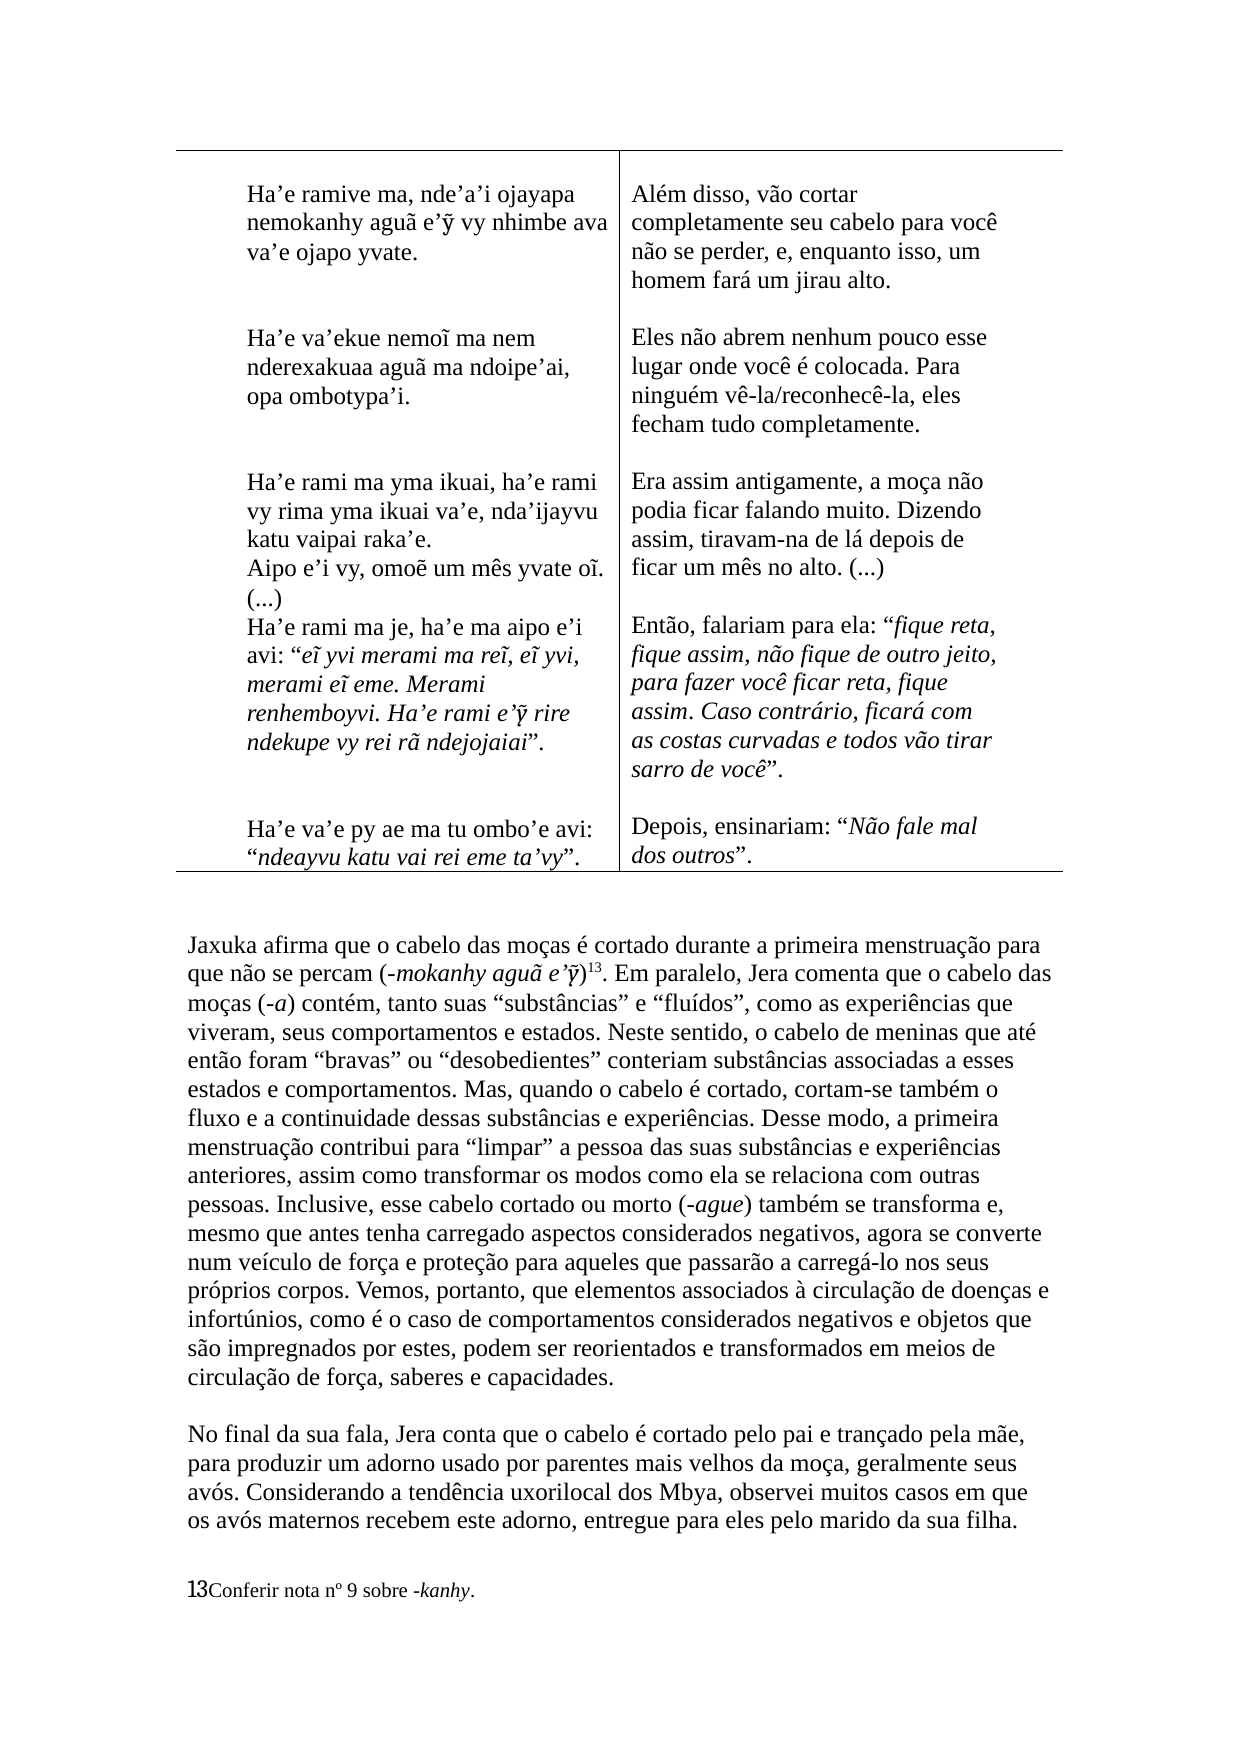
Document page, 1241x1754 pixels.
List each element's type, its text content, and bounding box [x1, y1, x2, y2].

table_header Ha’e ramive ma, nde’a’i ojayapa nemokanhy aguã e’ỹ vy nhimbe ava va’e ojapo yvate. Ha’e va’ekue nemoĩ ma nem nderexakuaa aguã ma ndoipe’ai, opa ombotypa’i. Ha’e rami ma yma ikuai, ha’e rami vy rima yma ikuai va’e, nda’ijayvu katu vaipai raka’e. Aipo e’i vy, omoẽ um mês yvate oĩ. (...) Ha’e rami ma je, ha’e ma aipo e’i avi: “eĩ yvi merami ma reĩ, eĩ yvi, merami eĩ eme. Merami renhemboyvi. Ha’e rami e’ỹ rire ndekupe vy rei rã ndejojaiai”. Ha’e va’e py ae ma tu ombo’e avi: “ndeayvu katu vai rei eme ta’vy”. [176, 151, 619, 871]
text No final da sua fala, Jera conta que o cabelo é cortado pelo pai e trançado pela mãe, para produzir um adorno usado por parentes mais velhos da moça, geralmente seus avós. Considerando a tendência uxorilocal dos Mbya, observei muitos casos em que os avós maternos recebem este adorno, entregue para eles pelo marido da sua filha. [187, 1419, 1053, 1534]
table_header Além disso, vão cortar completamente seu cabelo para você não se perder, e, enquanto isso, um homem fará um jirau alto. Eles não abrem nenhum pouco esse lugar onde você é colocada. Para ninguém vê-la/reconhecê-la, eles fecham tudo completamente. Era assim antigamente, a moça não podia ficar falando muito. Dizendo assim, tiravam-na de lá depois de ficar um mês no alto. (...) Então, falariam para ela: “fique reta, fique assim, não fique de outro jeito, para fazer você ficar reta, fique assim. Caso contrário, ficará com as costas curvadas e todos vão tirar sarro de você”. Depois, ensinariam: “Não fale mal dos outros”. [620, 151, 1063, 871]
text Jaxuka afirma que o cabelo das moças é cortado durante a primeira menstruação para que não se percam (-mokanhy aguã e’ỹ). Em paralelo, Jera comenta que o cabelo das moças (-a) contém, tanto suas “substâncias” e “fluídos”, como as experiências que viveram, seus comportamentos e estados. Neste sentido, o cabelo de meninas que até então foram “bravas” ou “desobedientes” conteriam substâncias associadas a esses estados e comportamentos. Mas, quando o cabelo é cortado, cortam-se também o fluxo e a continuidade dessas substâncias e experiências. Desse modo, a primeira menstruação contribui para “limpar” a pessoa das suas substâncias e experiências anteriores, assim como transformar os modos como ela se relaciona com outras pessoas. Inclusive, esse cabelo cortado ou morto (-ague) também se transforma e, mesmo que antes tenha carregado aspectos considerados negativos, agora se converte num veículo de força e proteção para aqueles que passarão a carregá-lo nos seus próprios corpos. Vemos, portanto, que elementos associados à circulação de doenças e infortúnios, como é o caso de comportamentos considerados negativos e objetos que são impregnados por estes, podem ser reorientados e transformados em meios de circulação de força, saberes e capacidades. [187, 930, 1053, 1391]
text Conferir nota nº 9 sobre -kanhy. [187, 1575, 1053, 1604]
